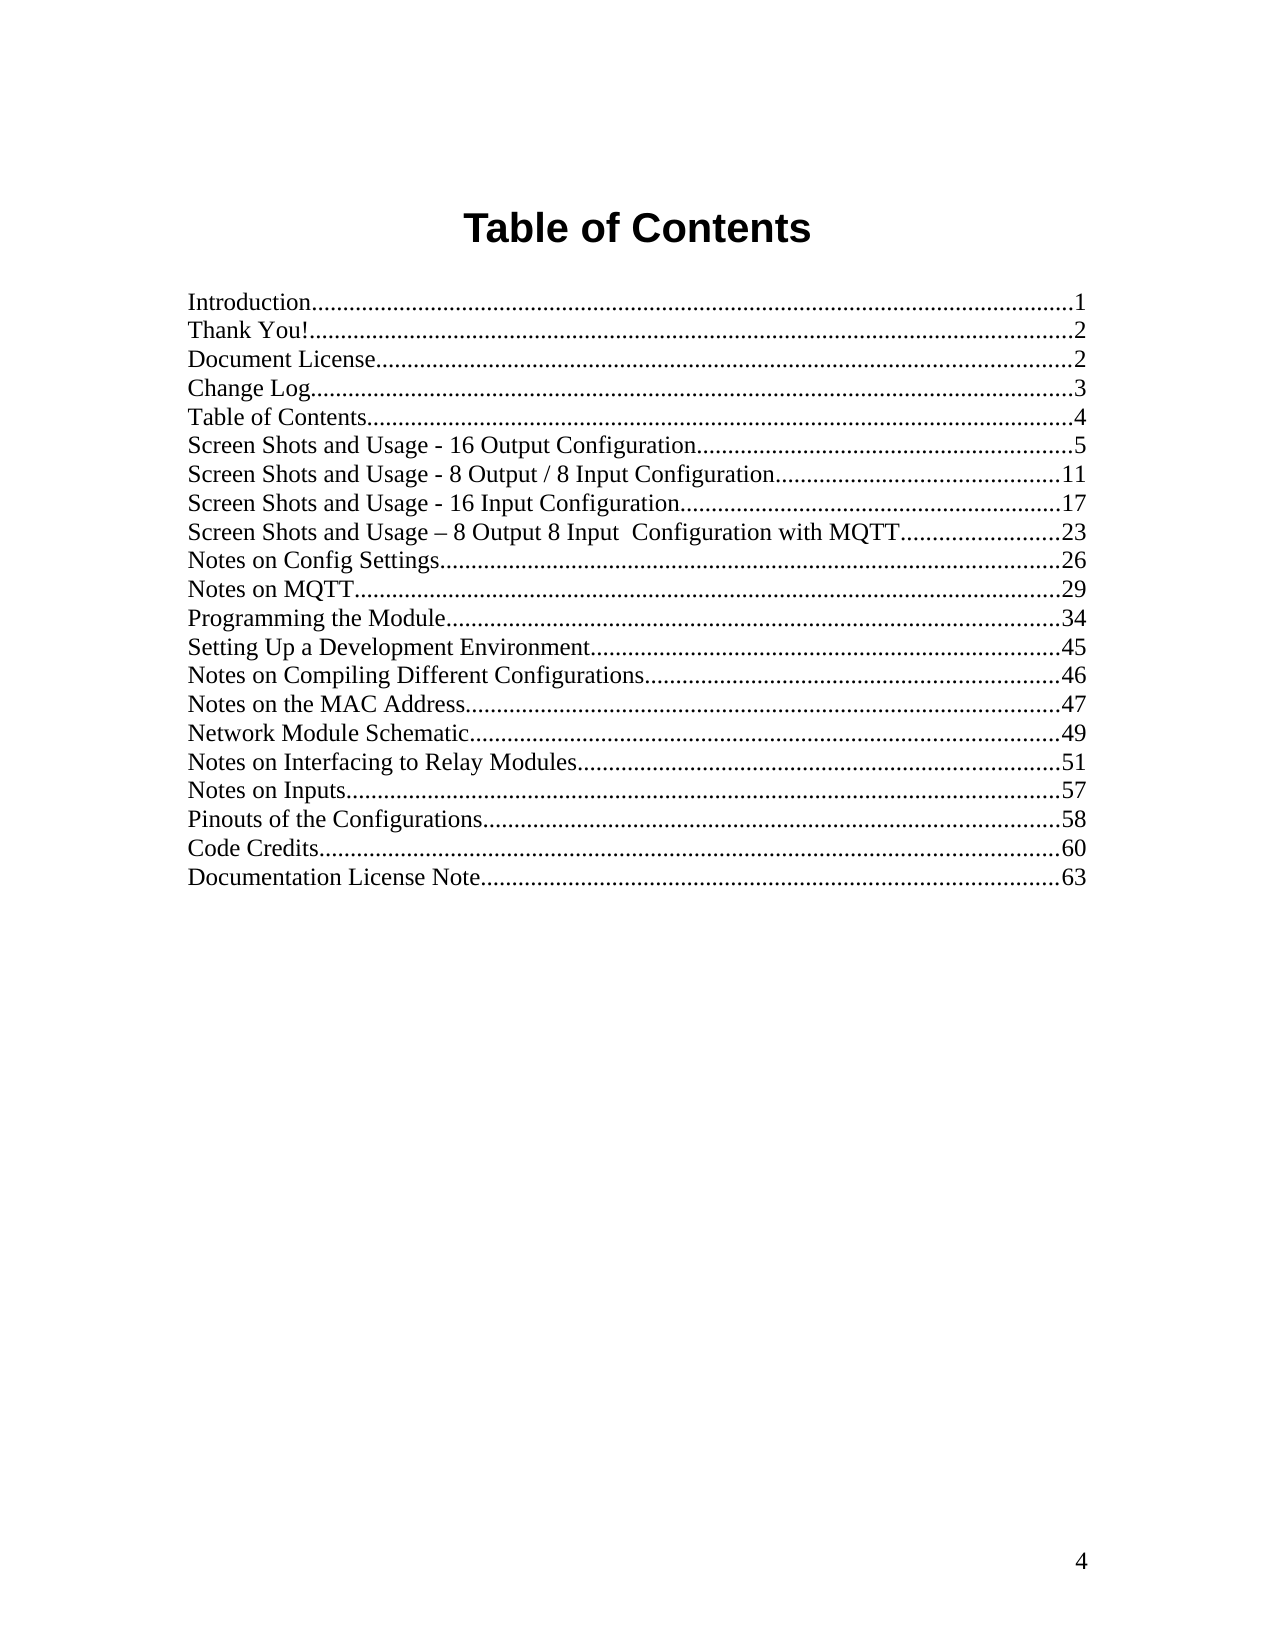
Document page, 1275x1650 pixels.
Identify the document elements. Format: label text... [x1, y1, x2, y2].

text Notes on Interfacing to Relay Modules 51 [187, 747, 1087, 775]
text Network Module Schematic 49 [187, 718, 1087, 747]
text Screen Shots and Usage - 16 Output Configuration 5 [187, 430, 1087, 459]
text Thank You! 2 [187, 315, 1087, 344]
text Code Credits 60 [187, 833, 1087, 862]
text Screen Shots and Usage - 16 Input Configuration 17 [187, 488, 1087, 517]
text Notes on Config Settings 26 [187, 545, 1087, 574]
text Pinouts of the Configurations 58 [187, 804, 1087, 833]
text Screen Shots and Usage - 8 Output / 8 Input Configuration 11 [187, 459, 1087, 488]
text Programming the Module 34 [187, 603, 1087, 632]
text Documentation License Note 63 [187, 862, 1087, 890]
text Setting Up a Development Environment 45 [187, 632, 1087, 660]
text Change Log 3 [187, 373, 1087, 402]
text Table of Contents 4 [187, 402, 1087, 430]
text Screen Shots and Usage – 8 Output 8 Input Configuration with MQTT 23 [187, 517, 1087, 545]
text Notes on Compiling Different Configurations 46 [187, 660, 1087, 689]
subtitle Table of Contents [187, 204, 1087, 252]
text Introduction 1 [187, 287, 1087, 315]
text Notes on MQTT 29 [187, 574, 1087, 603]
text Notes on Inputs 57 [187, 775, 1087, 804]
text Notes on the MAC Address 47 [187, 689, 1087, 718]
text Document License 2 [187, 344, 1087, 373]
